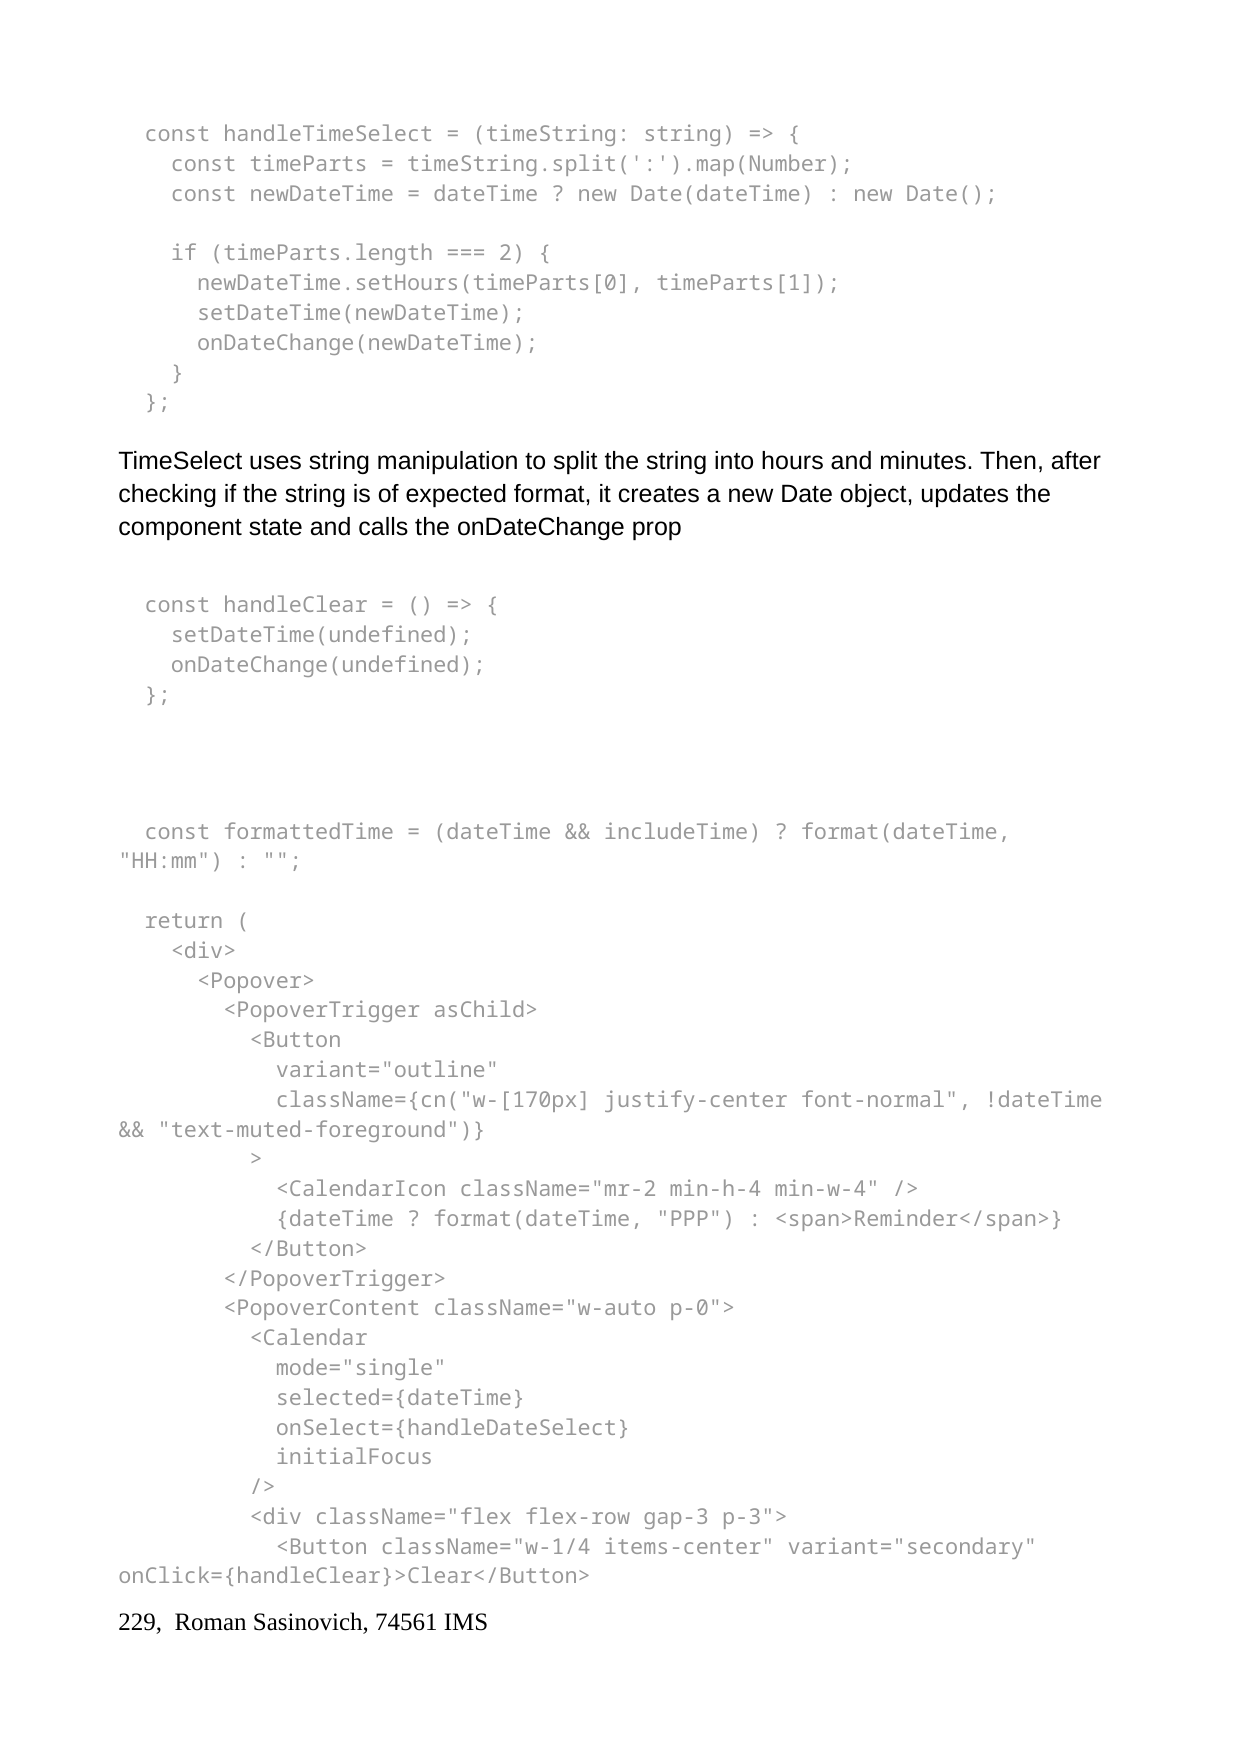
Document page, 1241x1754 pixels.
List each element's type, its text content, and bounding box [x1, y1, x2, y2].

text <PopoverTrigger asChild> [118, 994, 1122, 1024]
text <Button className="w-1/4 items-center" variant="secondary" onClick={handleClear}>Clear</Button> [118, 1531, 1122, 1590]
text /> [118, 1471, 1122, 1501]
text newDateTime.setHours(timeParts[0], timeParts[1]); [118, 267, 1122, 297]
text selected={dateTime} [118, 1382, 1122, 1411]
text } [118, 356, 1122, 386]
text return ( [118, 905, 1122, 935]
text <Button [118, 1024, 1122, 1054]
text <div className="flex flex-row gap-3 p-3"> [118, 1501, 1122, 1531]
text const handleTimeSelect = (timeString: string) => { [118, 118, 1122, 148]
text className={cn("w-[170px] justify-center font-normal", !dateTime && "text-muted-foreground")} [118, 1084, 1122, 1143]
text const formattedTime = (dateTime && includeTime) ? format(dateTime, "HH:mm") : ""; [118, 816, 1122, 875]
text variant="outline" [118, 1054, 1122, 1084]
text mode="single" [118, 1352, 1122, 1382]
text {dateTime ? format(dateTime, "PPP") : <span>Reminder</span>} [118, 1203, 1122, 1233]
text setDateTime(newDateTime); [118, 297, 1122, 327]
text onDateChange(undefined); [118, 649, 1122, 679]
text > [118, 1143, 1122, 1173]
text const handleClear = () => { [118, 589, 1122, 619]
text </PopoverTrigger> [118, 1262, 1122, 1292]
text TimeSelect uses string manipulation to split the string into hours and minutes. Then, after checking if the string is of expected format, it creates a new Date object, updates the component state and calls the onDateChange prop [118, 446, 1122, 541]
text <div> [118, 935, 1122, 964]
text <Popover> [118, 964, 1122, 994]
text onDateChange(newDateTime); [118, 327, 1122, 356]
text onSelect={handleDateSelect} [118, 1411, 1122, 1441]
text setDateTime(undefined); [118, 619, 1122, 649]
text }; [118, 386, 1122, 416]
text const newDateTime = dateTime ? new Date(dateTime) : new Date(); [118, 178, 1122, 207]
text </Button> [118, 1233, 1122, 1262]
text <PopoverContent className="w-auto p-0"> [118, 1292, 1122, 1322]
text <Calendar [118, 1322, 1122, 1352]
text if (timeParts.length === 2) { [118, 237, 1122, 267]
text <CalendarIcon className="mr-2 min-h-4 min-w-4" /> [118, 1173, 1122, 1203]
text const timeParts = timeString.split(':').map(Number); [118, 148, 1122, 178]
text initialFocus [118, 1441, 1122, 1471]
text }; [118, 679, 1122, 708]
